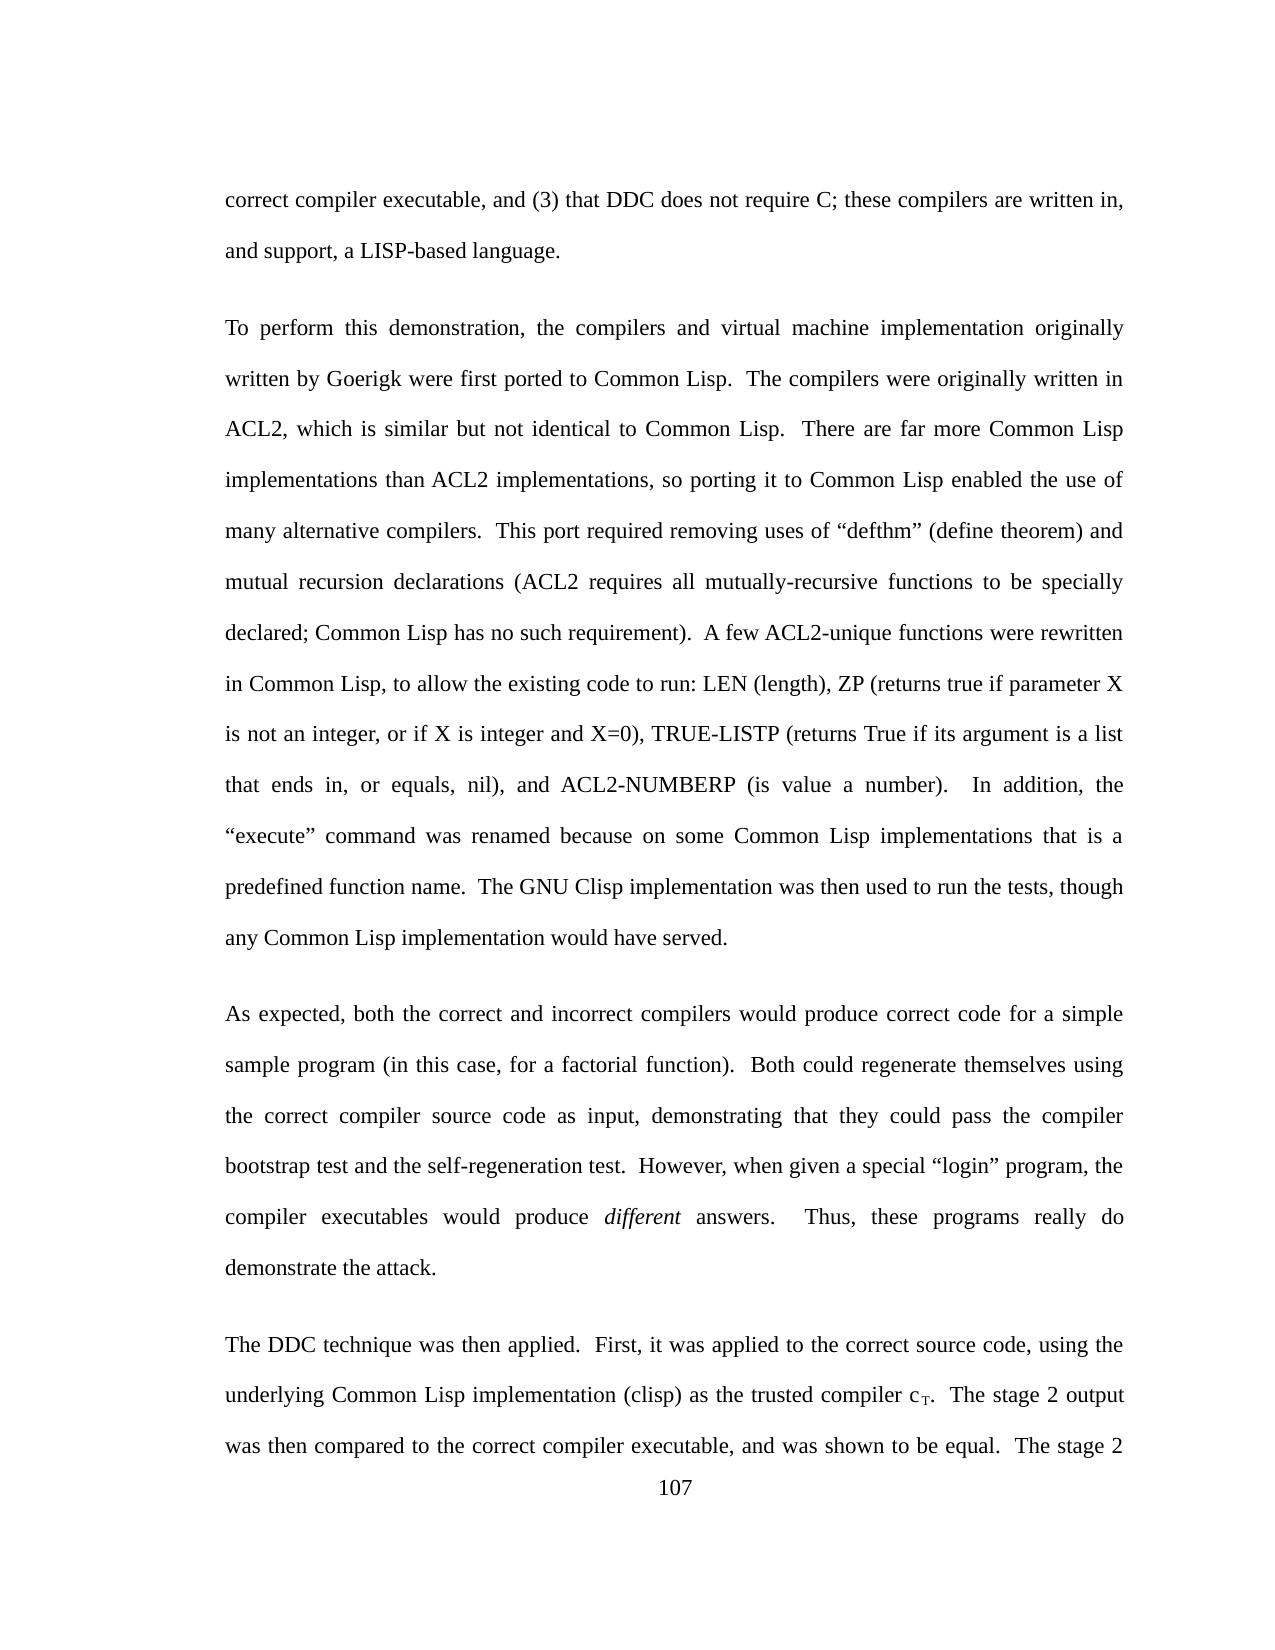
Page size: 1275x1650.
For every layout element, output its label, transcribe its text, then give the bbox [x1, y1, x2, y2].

text As expected, both the correct and incorrect compilers would produce correct code for a simple sample program (in this case, for a factorial function). Both could regenerate themselves using the correct compiler source code as input, demonstrating that they could pass the compiler bootstrap test and the self-regeneration test. However, when given a special “login” program, the compiler executables would produce different answers. Thus, these programs really do demonstrate the attack. [225, 1001, 1125, 1281]
text The DDC technique was then applied. First, it was applied to the correct source code, using the underlying Common Lisp implementation (clisp) as the trusted compiler cT. The stage 2 output was then compared to the correct compiler executable, and was shown to be equal. The stage 2 [225, 1332, 1125, 1459]
text correct compiler executable, and (3) that DDC does not require C; these compilers are written in, and support, a LISP-based language. [225, 187, 1125, 264]
text To perform this demonstration, the compilers and virtual machine implementation originally written by Goerigk were first ported to Common Lisp. The compilers were originally written in ACL2, which is similar but not identical to Common Lisp. There are far more Common Lisp implementations than ACL2 implementations, so porting it to Common Lisp enabled the use of many alternative compilers. This port required removing uses of “defthm” (define theorem) and mutual recursion declarations (ACL2 requires all mutually-recursive functions to be specially declared; Common Lisp has no such requirement). A few ACL2-unique functions were rewritten in Common Lisp, to allow the existing code to run: LEN (length), ZP (returns true if parameter X is not an integer, or if X is integer and X=0), TRUE-LISTP (returns True if its argument is a list that ends in, or equals, nil), and ACL2-NUMBERP (is value a number). In addition, the “execute” command was renamed because on some Common Lisp implementations that is a predefined function name. The GNU Clisp implementation was then used to run the tests, though any Common Lisp implementation would have served. [225, 315, 1125, 950]
